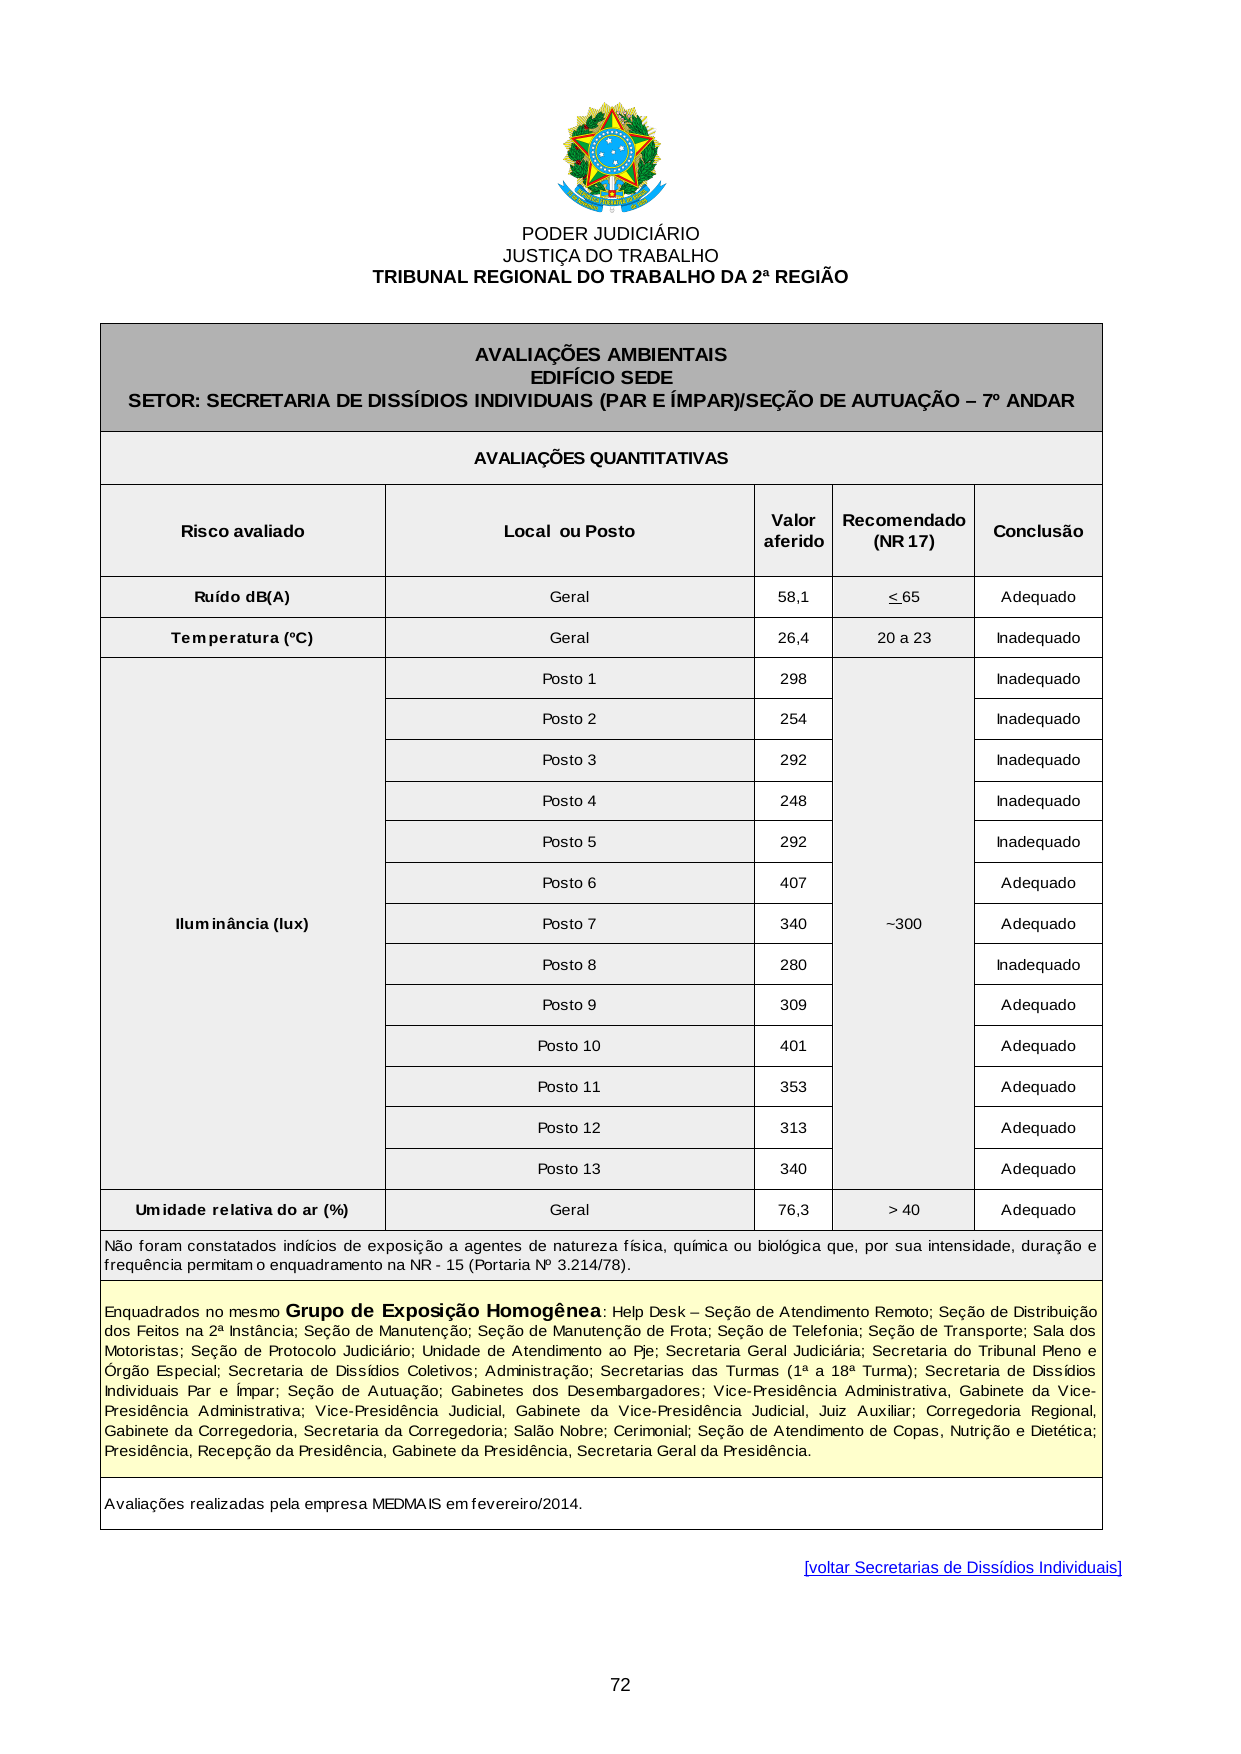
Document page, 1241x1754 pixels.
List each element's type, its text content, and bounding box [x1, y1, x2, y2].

text [voltar Secretarias de Dissídios Individuais] [118, 1558, 1122, 1577]
